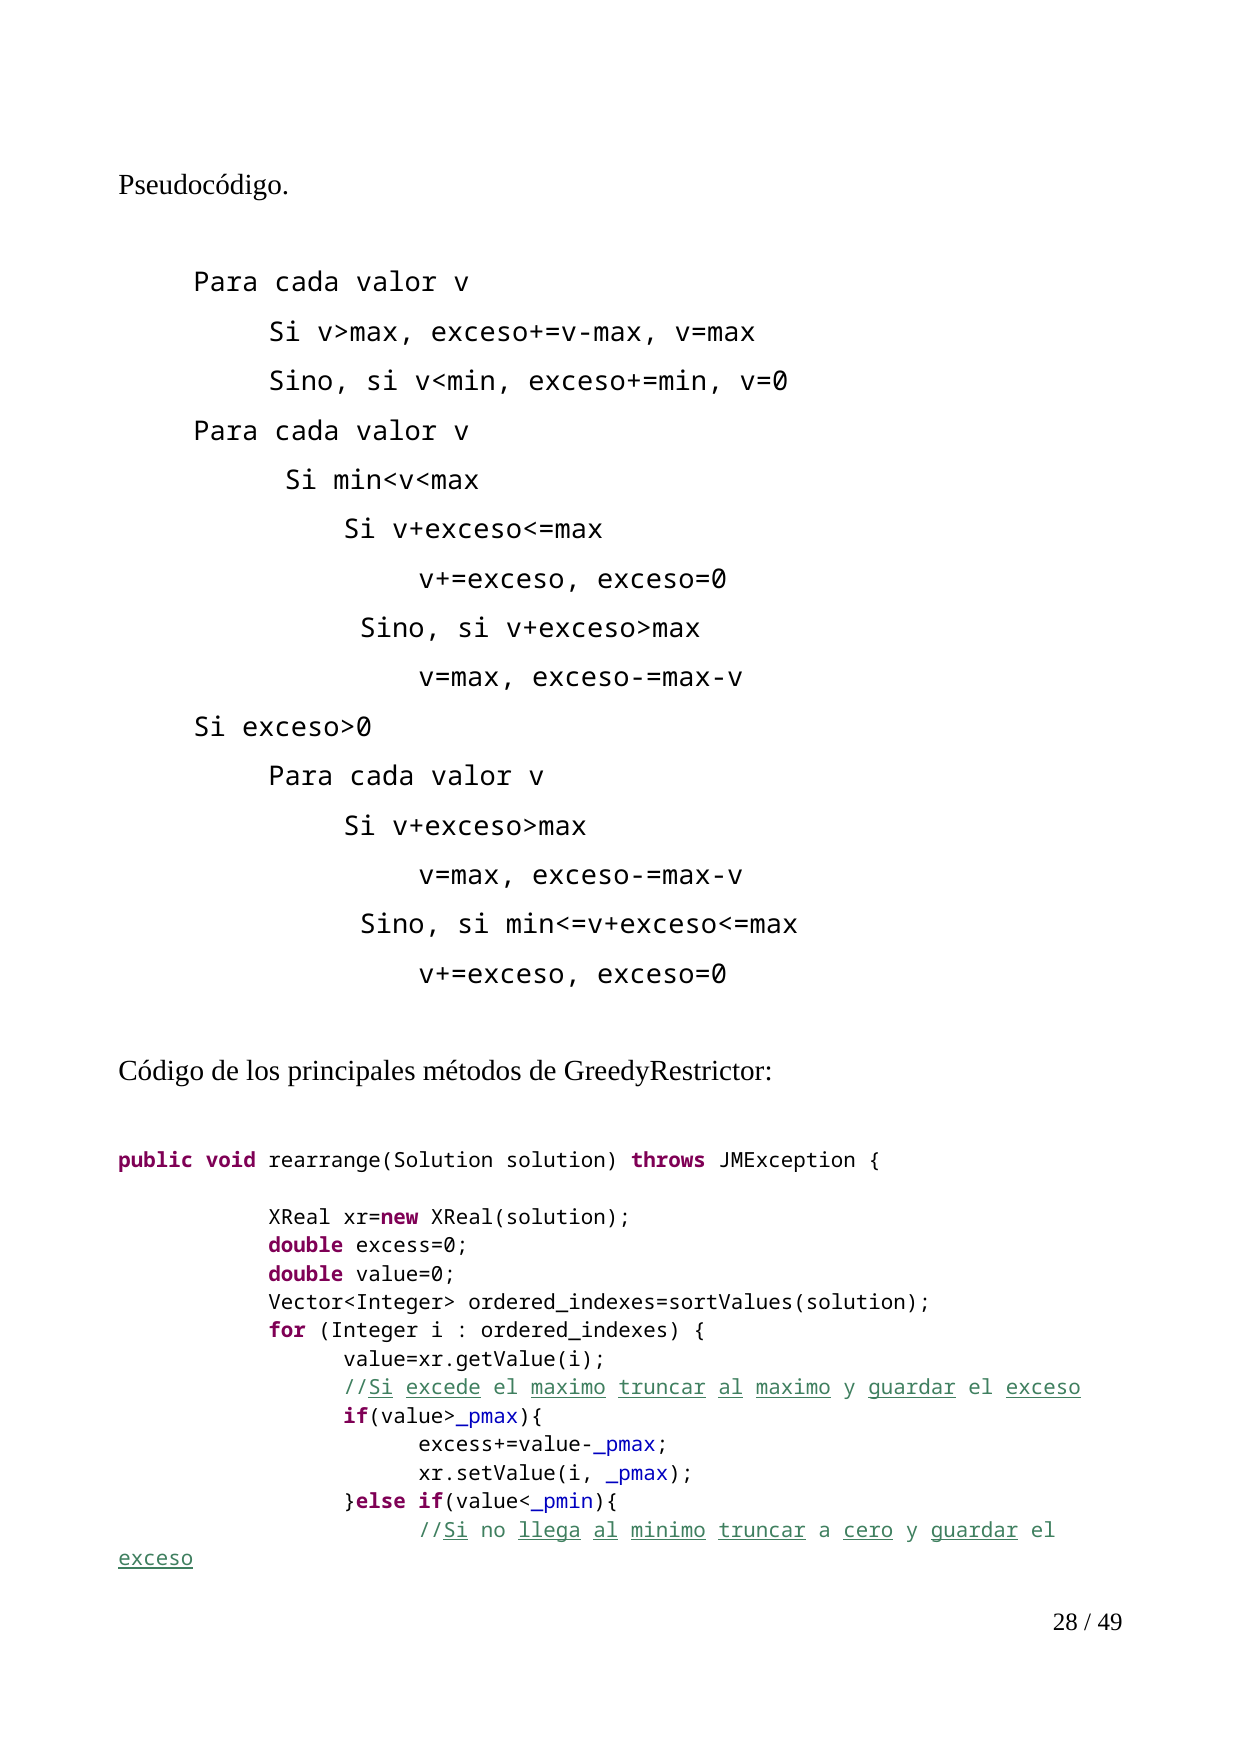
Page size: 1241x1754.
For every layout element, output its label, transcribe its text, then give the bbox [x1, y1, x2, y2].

text excess+=value-_pmax; [118, 1429, 1122, 1458]
text Código de los principales métodos de GreedyRestrictor: [118, 1053, 1122, 1086]
text v+=exceso, exceso=0 [118, 559, 1122, 596]
text Vector<Integer> ordered_indexes=sortValues(solution); [118, 1287, 1122, 1316]
text xr.setValue(i, _pmax); [118, 1458, 1122, 1486]
text Para cada valor v [118, 757, 1122, 793]
text XReal xr=new XReal(solution); [118, 1202, 1122, 1230]
text if(value>_pmax){ [118, 1401, 1122, 1429]
text Sino, si v+exceso>max [118, 608, 1122, 645]
text Para cada valor v [118, 263, 1122, 300]
text Si v>max, exceso+=v-max, v=max [118, 312, 1122, 349]
text Si min<v<max [118, 460, 1122, 497]
text v+=exceso, exceso=0 [118, 954, 1122, 991]
text Si v+exceso>max [118, 806, 1122, 843]
text Pseudocódigo. [118, 167, 1122, 201]
text v=max, exceso-=max-v [118, 855, 1122, 892]
text Sino, si min<=v+exceso<=max [118, 905, 1122, 942]
text value=xr.getValue(i); [118, 1344, 1122, 1372]
text public void rearrange(Solution solution) throws JMException { [118, 1145, 1122, 1173]
text double excess=0; [118, 1230, 1122, 1259]
text Para cada valor v [118, 411, 1122, 448]
text //Si no llega al minimo truncar a cero y guardar el exceso [118, 1515, 1122, 1572]
text double value=0; [118, 1259, 1122, 1287]
text //Si excede el maximo truncar al maximo y guardar el exceso [118, 1372, 1122, 1401]
text for (Integer i : ordered_indexes) { [118, 1316, 1122, 1344]
text }else if(value<_pmin){ [118, 1486, 1122, 1515]
text Sino, si v<min, exceso+=min, v=0 [118, 362, 1122, 398]
text Si exceso>0 [118, 707, 1122, 744]
text Si v+exceso<=max [118, 510, 1122, 547]
text v=max, exceso-=max-v [118, 658, 1122, 695]
